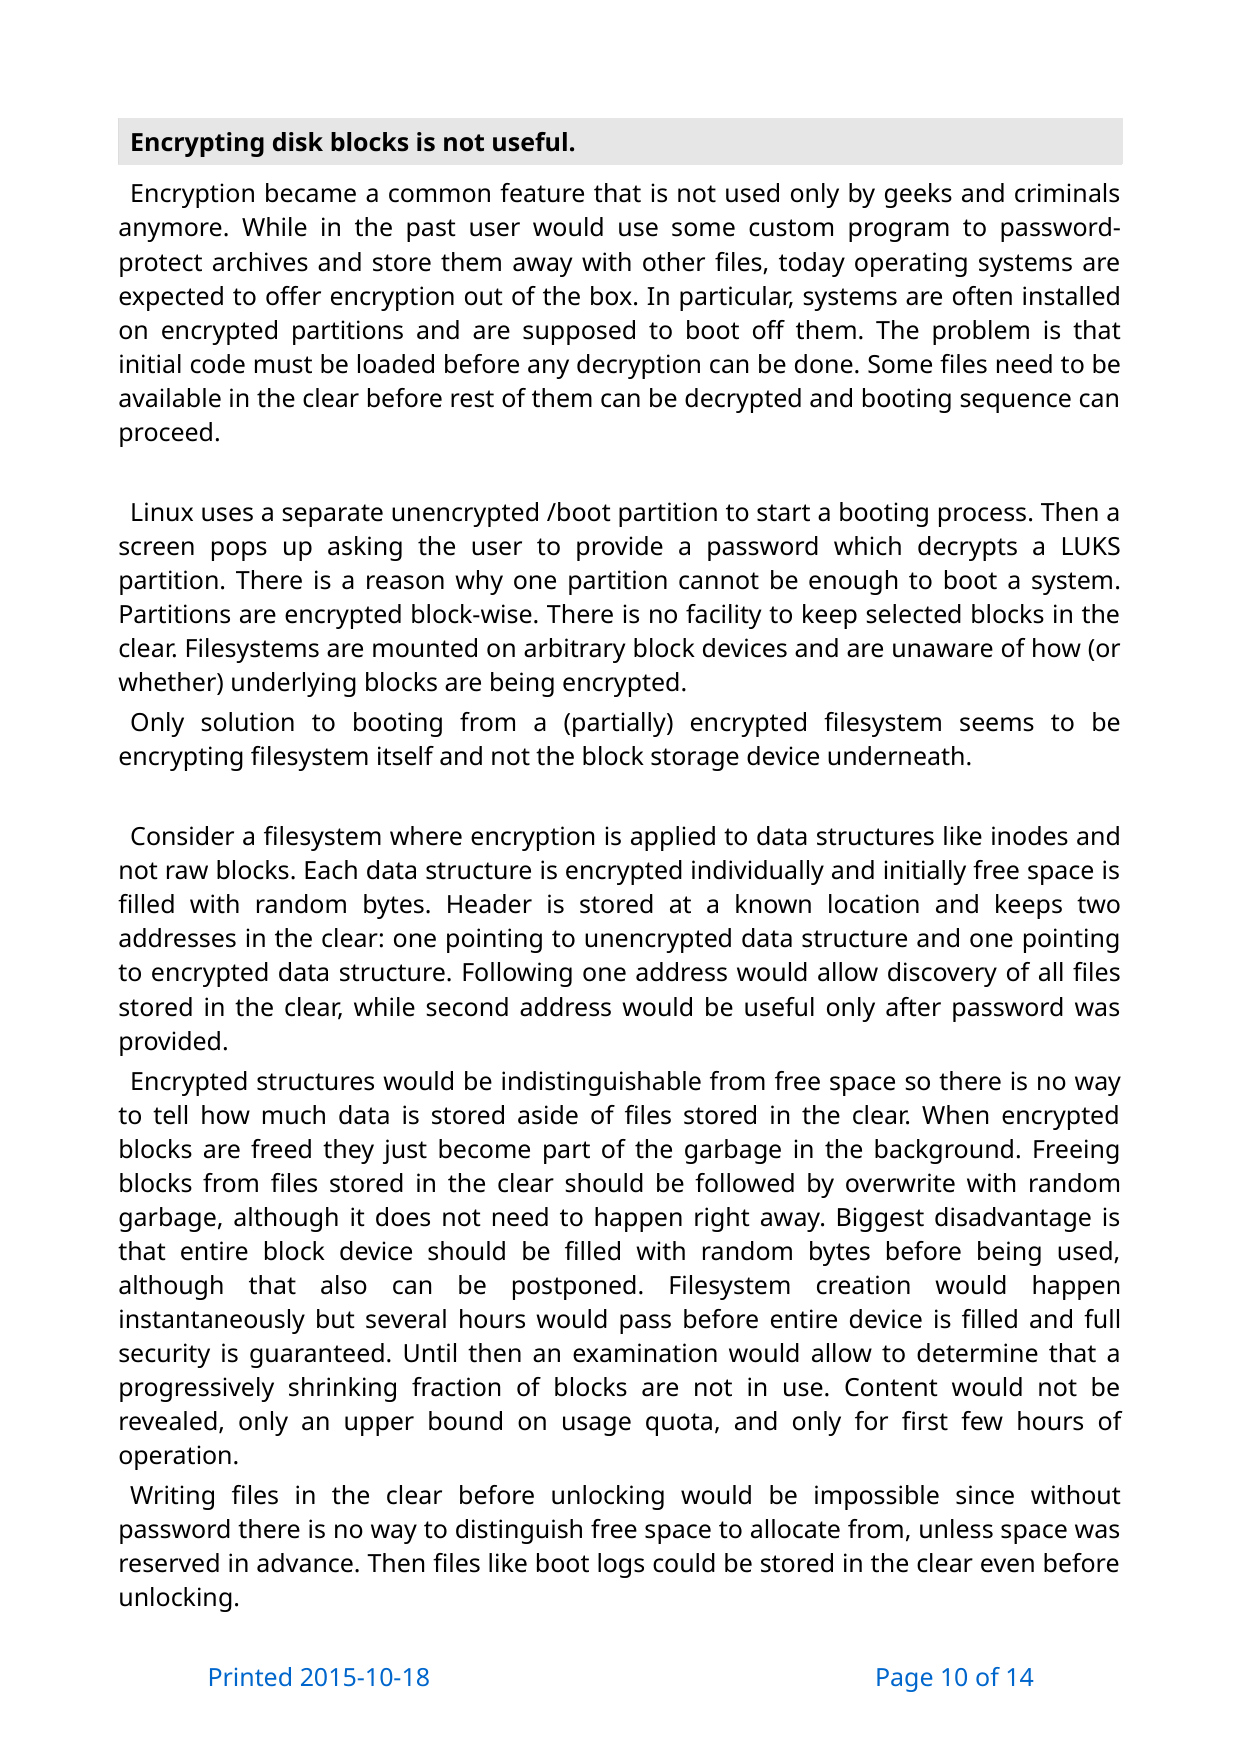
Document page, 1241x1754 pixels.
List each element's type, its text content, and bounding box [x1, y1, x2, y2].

text Only solution to booting from a (partially) encrypted filesystem seems to be encrypting filesystem itself and not the block storage device underneath. [118, 705, 1122, 773]
text Writing files in the clear before unlocking would be impossible since without password there is no way to distinguish free space to allocate from, unless space was reserved in advance. Then files like boot logs could be stored in the clear even before unlocking. [118, 1478, 1122, 1614]
text Encrypted structures would be indistinguishable from free space so there is no way to tell how much data is stored aside of files stored in the clear. When encrypted blocks are freed they just become part of the garbage in the background. Freeing blocks from files stored in the clear should be followed by overwrite with random garbage, although it does not need to happen right away. Biggest disadvantage is that entire block device should be filled with random bytes before being used, although that also can be postponed. Filesystem creation would happen instantaneously but several hours would pass before entire device is filled and full security is guaranteed. Until then an examination would allow to determine that a progressively shrinking fraction of blocks are not in use. Content would not be revealed, only an upper bound on usage quota, and only for first few hours of operation. [118, 1063, 1122, 1472]
text Encryption became a common feature that is not used only by geeks and criminals anymore. While in the past user would use some custom program to password-protect archives and store them away with other files, today operating systems are expected to offer encryption out of the box. In particular, systems are often installed on encrypted partitions and are supposed to boot off them. The problem is that initial code must be loaded before any decryption can be done. Some files need to be available in the clear before rest of them can be decrypted and booting sequence can proceed. [118, 176, 1122, 448]
text Consider a filesystem where encryption is applied to data structures like inodes and not raw blocks. Each data structure is encrypted individually and initially free space is filled with random bytes. Header is stored at a known location and keeps two addresses in the clear: one pointing to unencrypted data structure and one pointing to encrypted data structure. Following one address would allow discovery of all files stored in the clear, while second address would be useful only after password was provided. [118, 819, 1122, 1057]
text Linux uses a separate unencrypted /boot partition to start a booting process. Then a screen pops up asking the user to provide a password which decrypts a LUKS partition. There is a reason why one partition cannot be enough to boot a system. Partitions are encrypted block-wise. There is no facility to keep selected blocks in the clear. Filesystems are mounted on arbitrary block devices and are unaware of how (or whether) underlying blocks are being encrypted. [118, 494, 1122, 699]
subtitle Encrypting disk blocks is not useful. [119, 119, 1122, 164]
